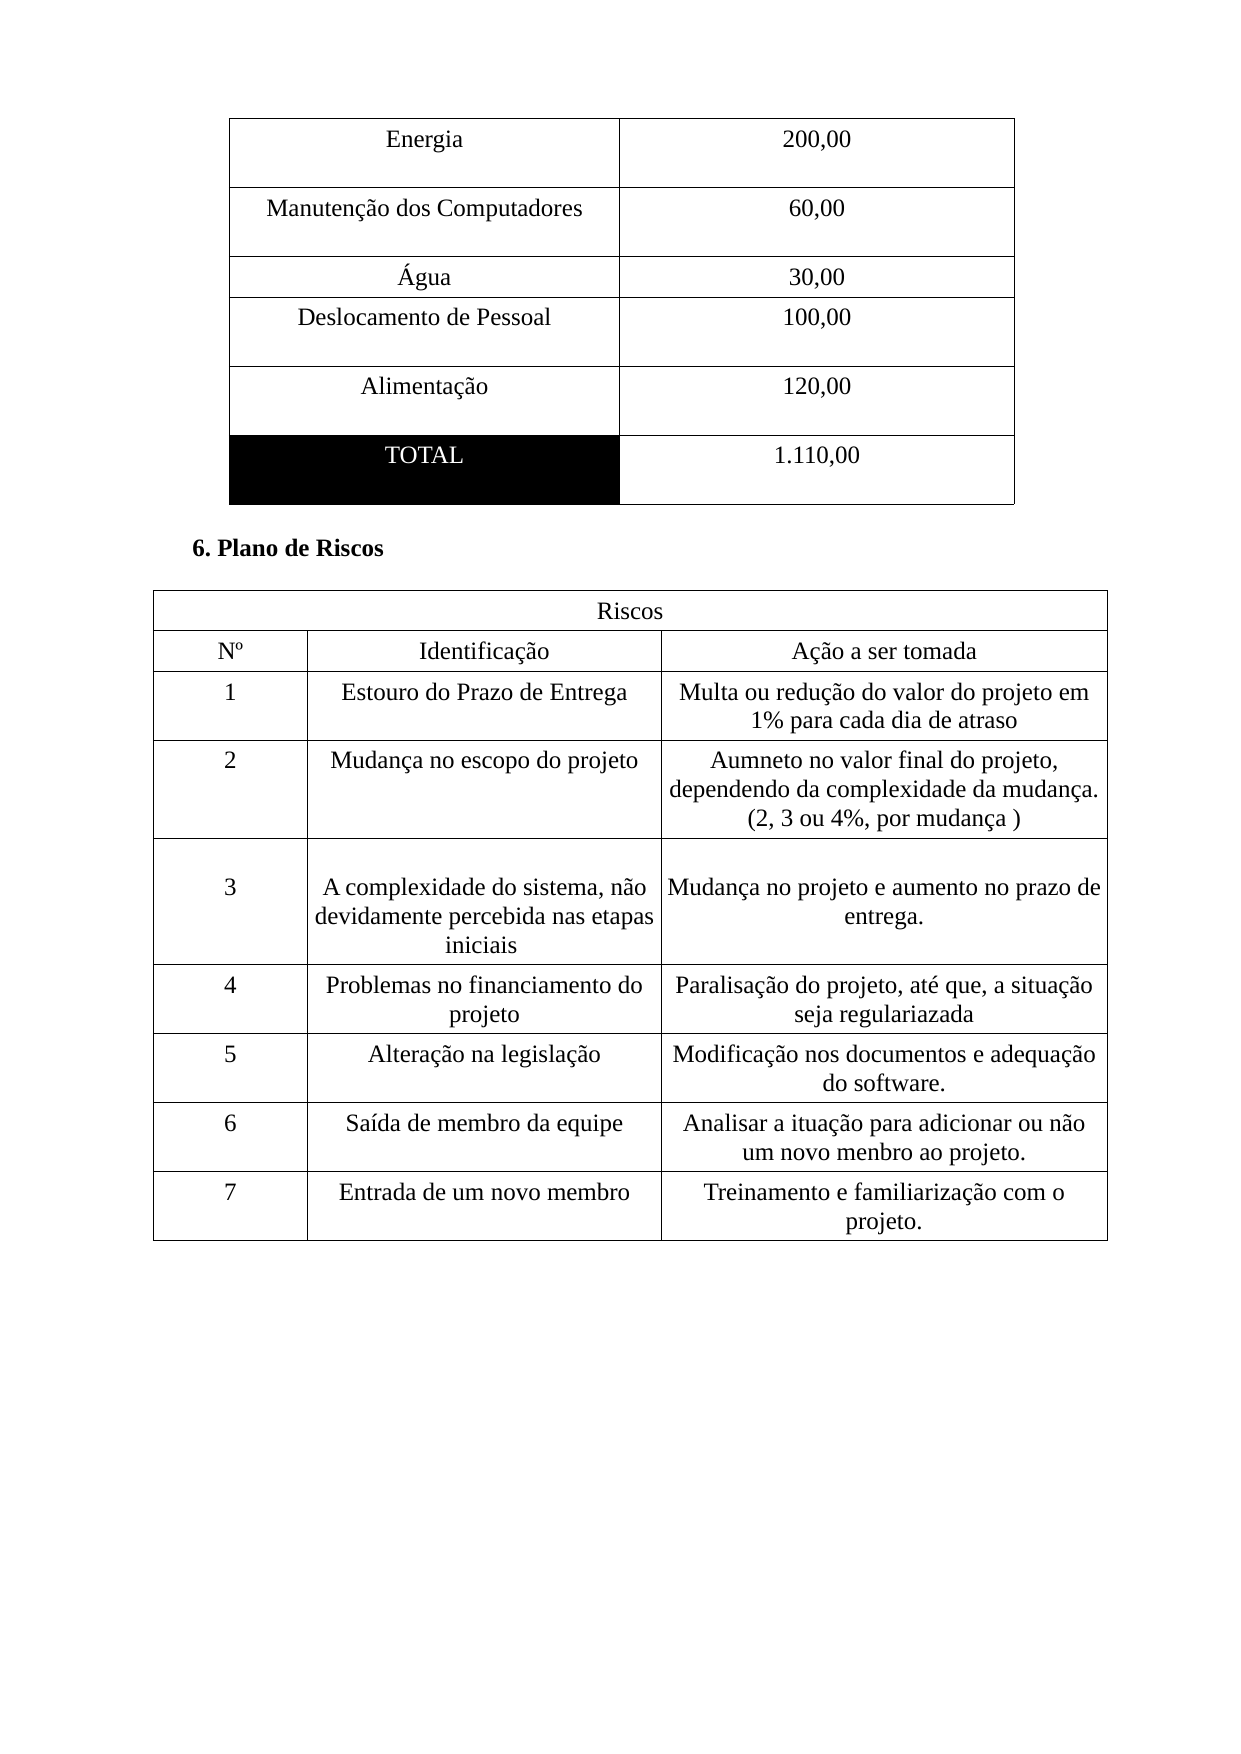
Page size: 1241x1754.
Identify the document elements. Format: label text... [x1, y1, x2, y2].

table_cell Problemas no financiamento do projeto [308, 965, 661, 1033]
table_cell 60,00 [620, 188, 1014, 256]
table_cell Estouro do Prazo de Entrega [308, 672, 661, 740]
table_cell TOTAL [230, 436, 619, 504]
table_cell Modificação nos documentos e adequação do software. [662, 1034, 1107, 1102]
table_cell Entrada de um novo membro [308, 1172, 661, 1240]
table_cell Energia [230, 119, 619, 187]
table_cell Identificação [308, 631, 661, 671]
table_header Riscos [154, 591, 1107, 630]
table_cell Deslocamento de Pessoal [230, 298, 619, 366]
table_cell 7 [154, 1172, 307, 1240]
table_cell Alimentação [230, 367, 619, 435]
table_cell Água [230, 257, 619, 297]
table_cell Paralisação do projeto, até que, a situação seja regulariazada [662, 965, 1107, 1033]
table_cell 2 [154, 741, 307, 838]
table_cell Mudança no escopo do projeto [308, 741, 661, 838]
table_cell A complexidade do sistema, não devidamente percebida nas etapas iniciais [308, 839, 661, 964]
table_cell 30,00 [620, 257, 1014, 297]
table_cell Manutenção dos Computadores [230, 188, 619, 256]
table_cell 4 [154, 965, 307, 1033]
table_cell Saída de membro da equipe [308, 1103, 661, 1171]
table_cell 200,00 [620, 119, 1014, 187]
table_cell Aumneto no valor final do projeto, dependendo da complexidade da mudança. (2, 3 ou 4%, por mudança ) [662, 741, 1107, 838]
table_cell 1 [154, 672, 307, 740]
table_cell Multa ou redução do valor do projeto em 1% para cada dia de atraso [662, 672, 1107, 740]
table_cell Nº [154, 631, 307, 671]
table_cell Treinamento e familiarização com o projeto. [662, 1172, 1107, 1240]
table_cell Mudança no projeto e aumento no prazo de entrega. [662, 839, 1107, 964]
table_cell 5 [154, 1034, 307, 1102]
table_cell Alteração na legislação [308, 1034, 661, 1102]
text 6. Plano de Riscos [118, 533, 1122, 561]
table_cell 6 [154, 1103, 307, 1171]
table_cell 3 [154, 839, 307, 964]
table_cell 100,00 [620, 298, 1014, 366]
table_cell 120,00 [620, 367, 1014, 435]
table_cell Analisar a ituação para adicionar ou não um novo menbro ao projeto. [662, 1103, 1107, 1171]
table_cell Ação a ser tomada [662, 631, 1107, 671]
table_cell 1.110,00 [620, 436, 1014, 504]
